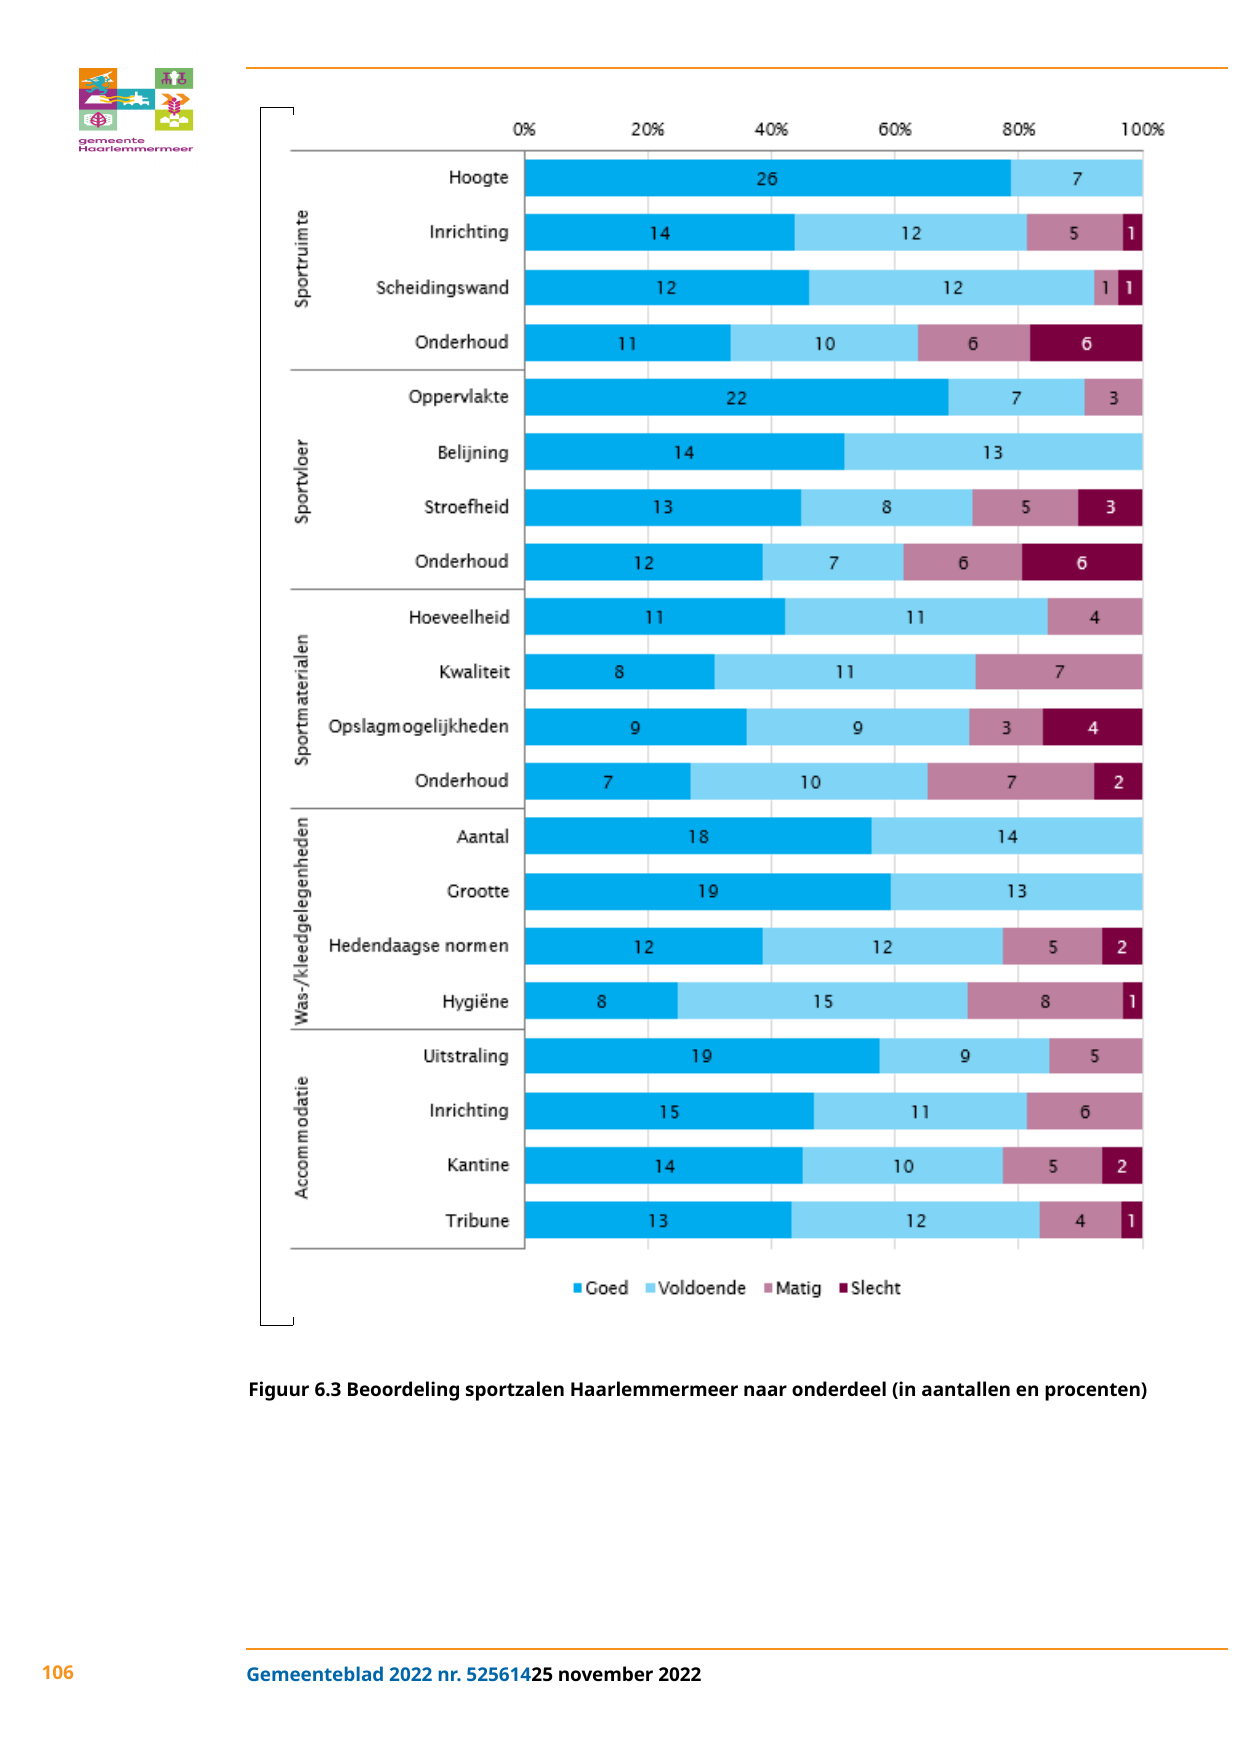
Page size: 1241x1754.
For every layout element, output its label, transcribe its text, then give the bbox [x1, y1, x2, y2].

text Figuur 6.3 Beoordeling sportzalen Haarlemmermeer naar onderdeel (in aantallen en procenten) [248, 1376, 1152, 1402]
picture [268, 115, 1173, 1317]
picture [41, 47, 231, 172]
